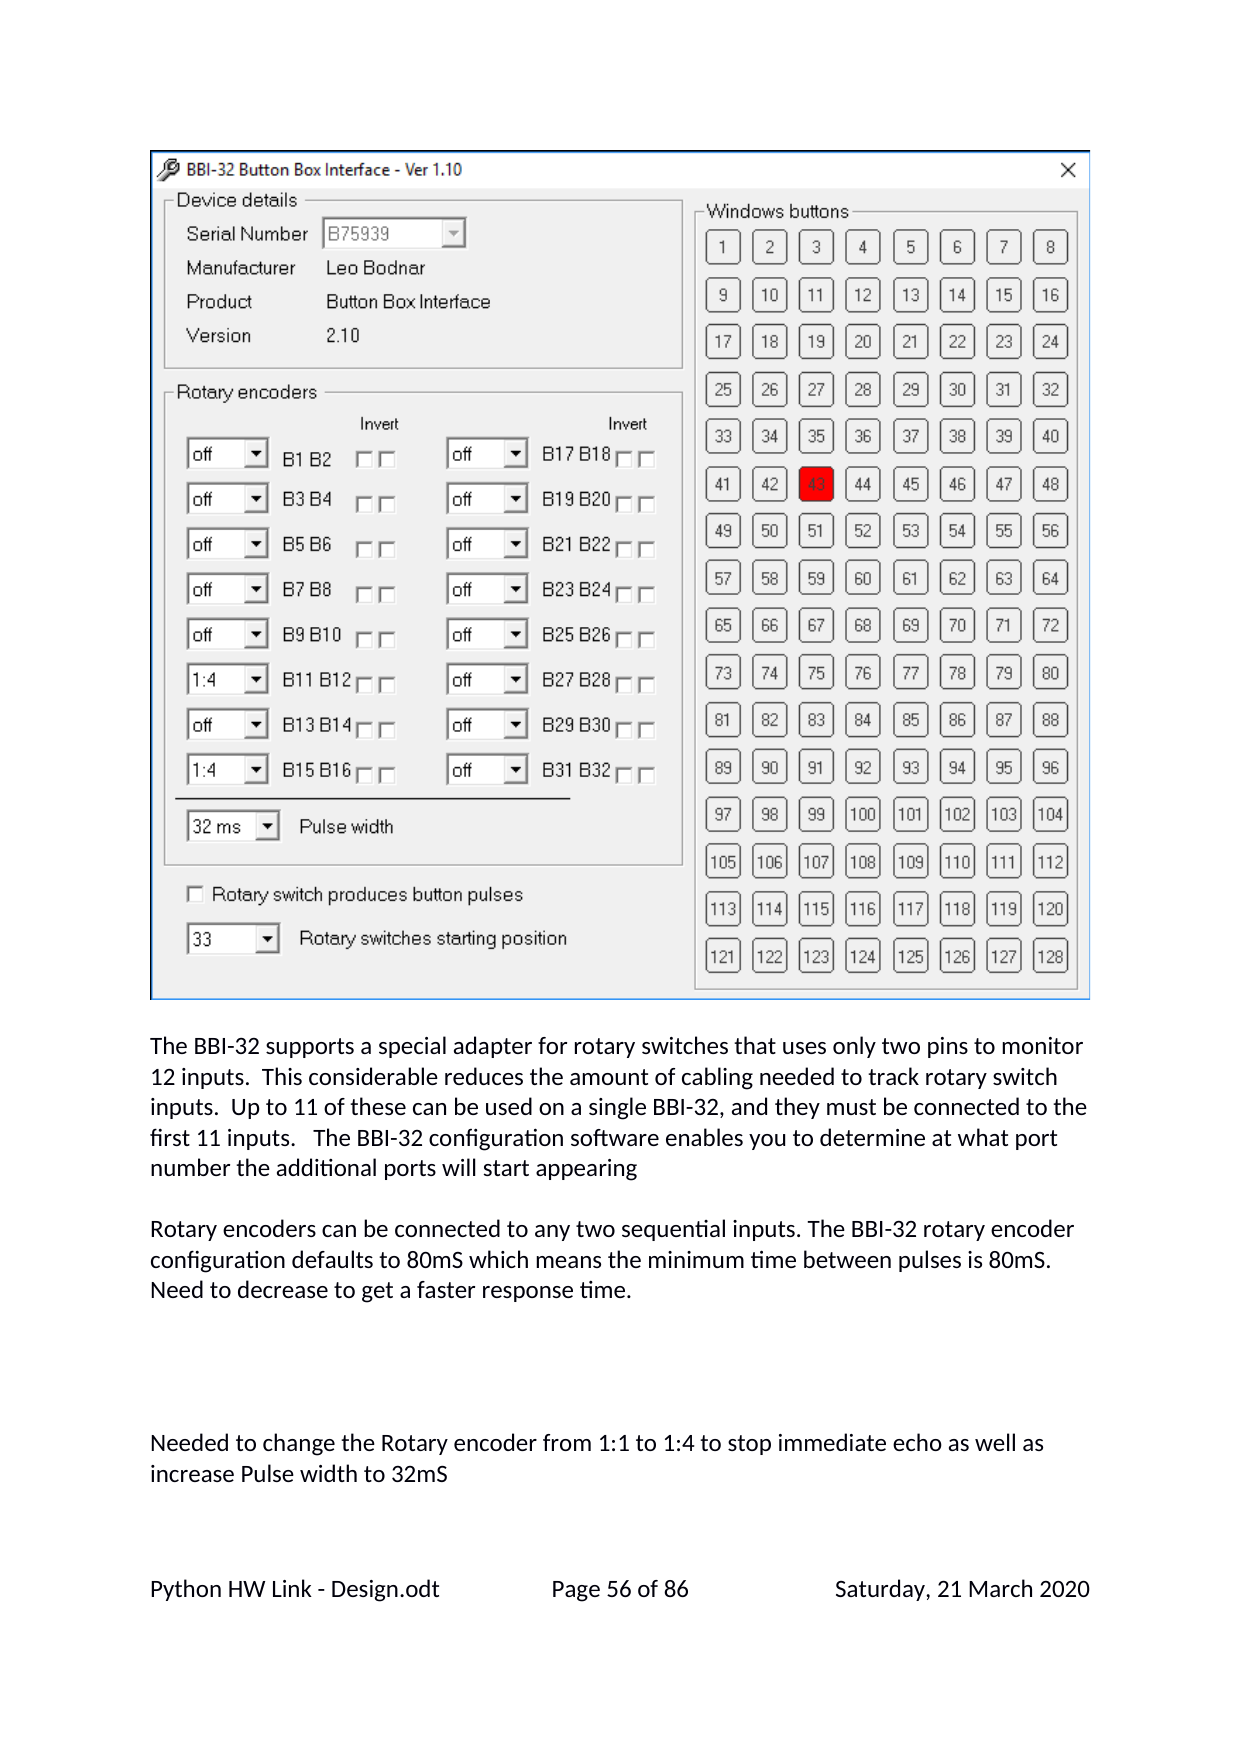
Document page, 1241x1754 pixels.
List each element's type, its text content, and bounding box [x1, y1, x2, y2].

picture [150, 150, 1091, 1000]
text Needed to change the Rotary encoder from 1:1 to 1:4 to stop immediate echo as well as increase Pulse width to 32mS [150, 1427, 1090, 1488]
text The BBI-32 supports a special adapter for rotary switches that uses only two pins to monitor 12 inputs. This considerable reduces the amount of cabling needed to track rotary switch inputs. Up to 11 of these can be used on a single BBI-32, and they must be connected to the first 11 inputs. The BBI-32 configuration software enables you to determine at what port number the additional ports will start appearing [150, 1031, 1090, 1183]
text Rotary encoders can be connected to any two sequential inputs. The BBI-32 rotary encoder configuration defaults to 80mS which means the minimum time between pulses is 80mS. Need to decrease to get a faster response time. [150, 1214, 1090, 1305]
